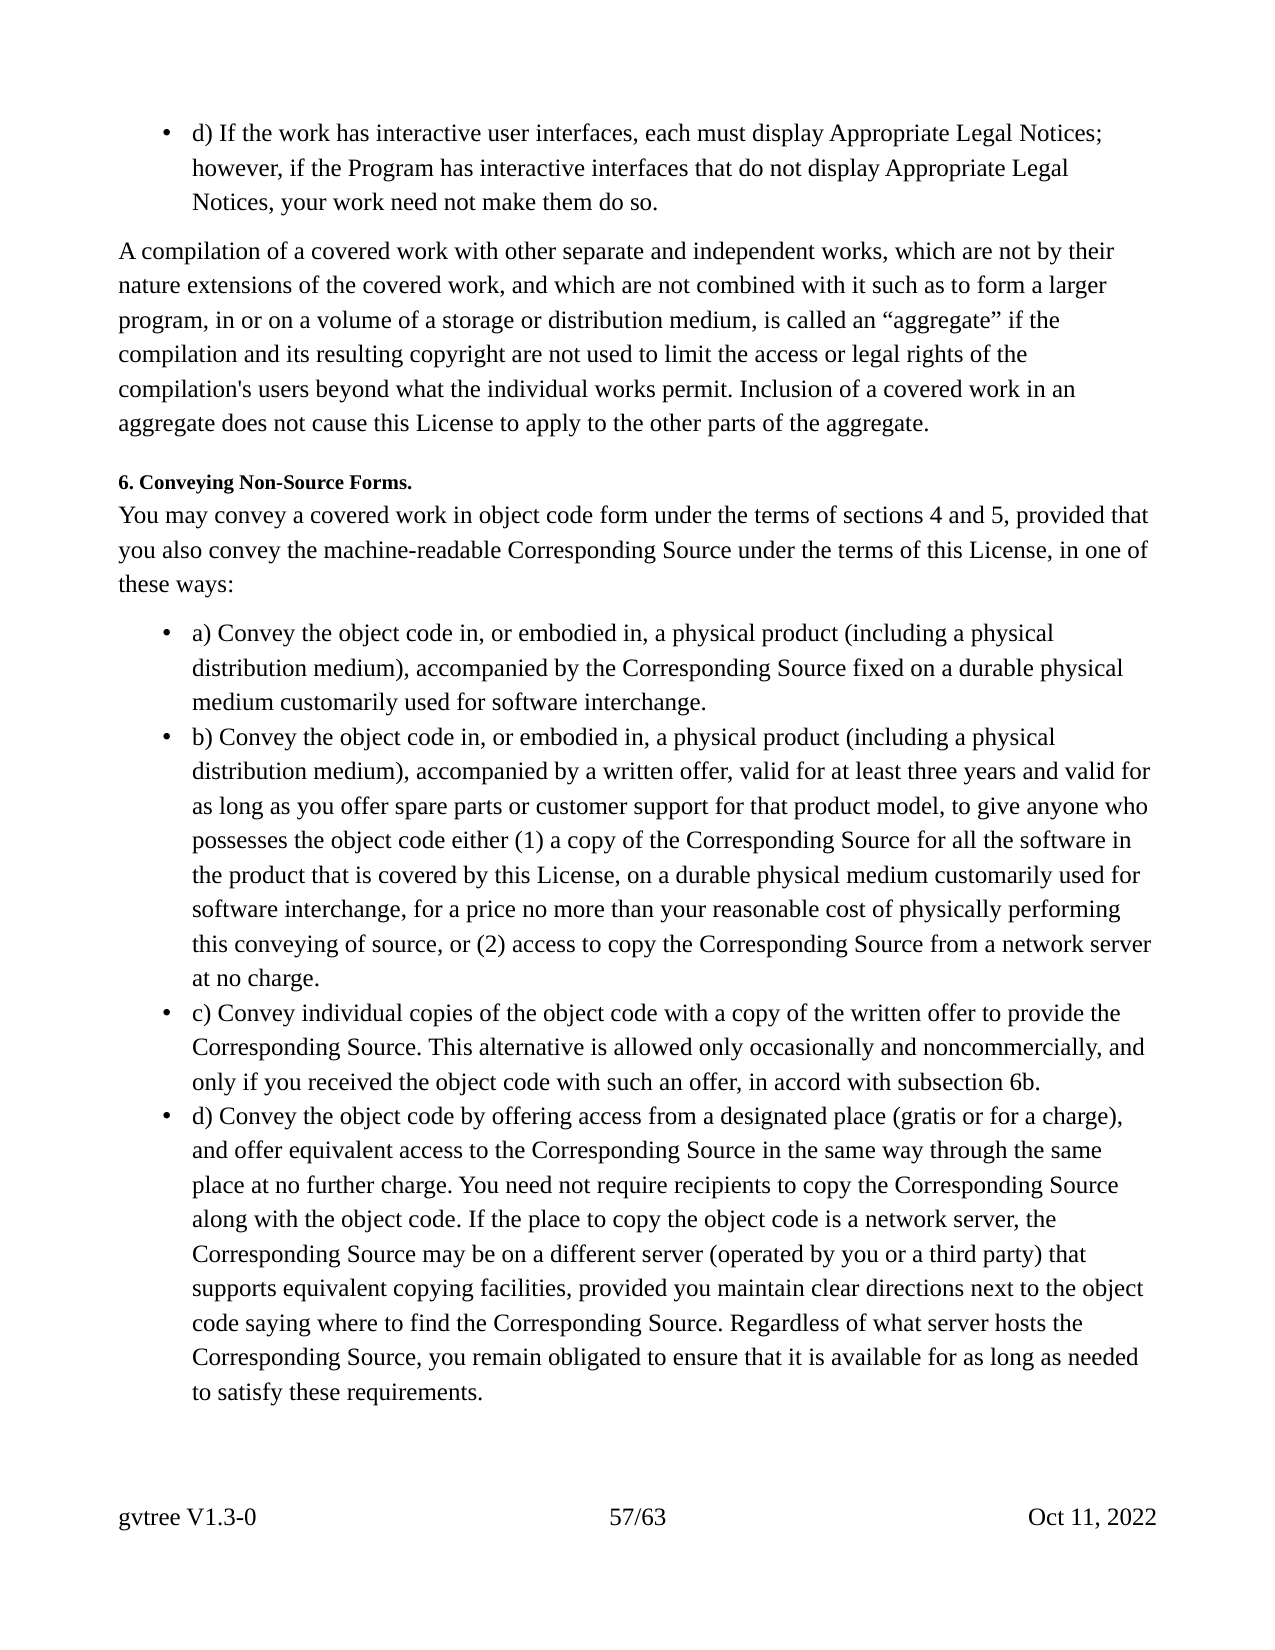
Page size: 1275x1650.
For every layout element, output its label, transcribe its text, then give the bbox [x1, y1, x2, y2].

list d) If the work has interactive user interfaces, each must display Appropriate Legal Notices; however, if the Program has interactive interfaces that do not display Appropriate Legal Notices, your work need not make them do so. [162, 118, 1157, 216]
list c) Convey individual copies of the object code with a copy of the written offer to provide the Corresponding Source. This alternative is allowed only occasionally and noncommercially, and only if you received the object code with such an offer, in accord with subsection 6b. [162, 998, 1157, 1095]
list a) Convey the object code in, or embodied in, a physical product (including a physical distribution medium), accompanied by the Corresponding Source fixed on a durable physical medium customarily used for software interchange. [162, 618, 1157, 716]
subtitle 6. Conveying Non-Source Forms. [118, 470, 1157, 494]
text A compilation of a covered work with other separate and independent works, which are not by their nature extensions of the covered work, and which are not combined with it such as to form a larger program, in or on a volume of a storage or distribution medium, is called an “aggregate” if the compilation and its resulting copyright are not used to limit the access or legal rights of the compilation's users beyond what the individual works permit. Inclusion of a covered work in an aggregate does not cause this License to apply to the other parts of the aggregate. [118, 236, 1157, 437]
list b) Convey the object code in, or embodied in, a physical product (including a physical distribution medium), accompanied by a written offer, valid for at least three years and valid for as long as you offer spare parts or customer support for that product model, to give anyone who possesses the object code either (1) a copy of the Corresponding Source for all the software in the product that is covered by this License, on a durable physical medium customarily used for software interchange, for a price no more than your reasonable cost of physically performing this conveying of source, or (2) access to copy the Corresponding Source from a network server at no charge. [162, 722, 1157, 992]
list d) Convey the object code by offering access from a designated place (gratis or for a charge), and offer equivalent access to the Corresponding Source in the same way through the same place at no further charge. You need not require recipients to copy the Corresponding Source along with the object code. If the place to copy the object code is a network server, the Corresponding Source may be on a different server (operated by you or a third party) that supports equivalent copying facilities, provided you maintain clear directions next to the object code saying where to find the Corresponding Source. Regardless of what server hosts the Corresponding Source, you remain obligated to ensure that it is available for as long as needed to satisfy these requirements. [162, 1101, 1157, 1406]
text You may convey a covered work in object code form under the terms of sections 4 and 5, provided that you also convey the machine-readable Corresponding Source under the terms of this License, in one of these ways: [118, 500, 1157, 598]
